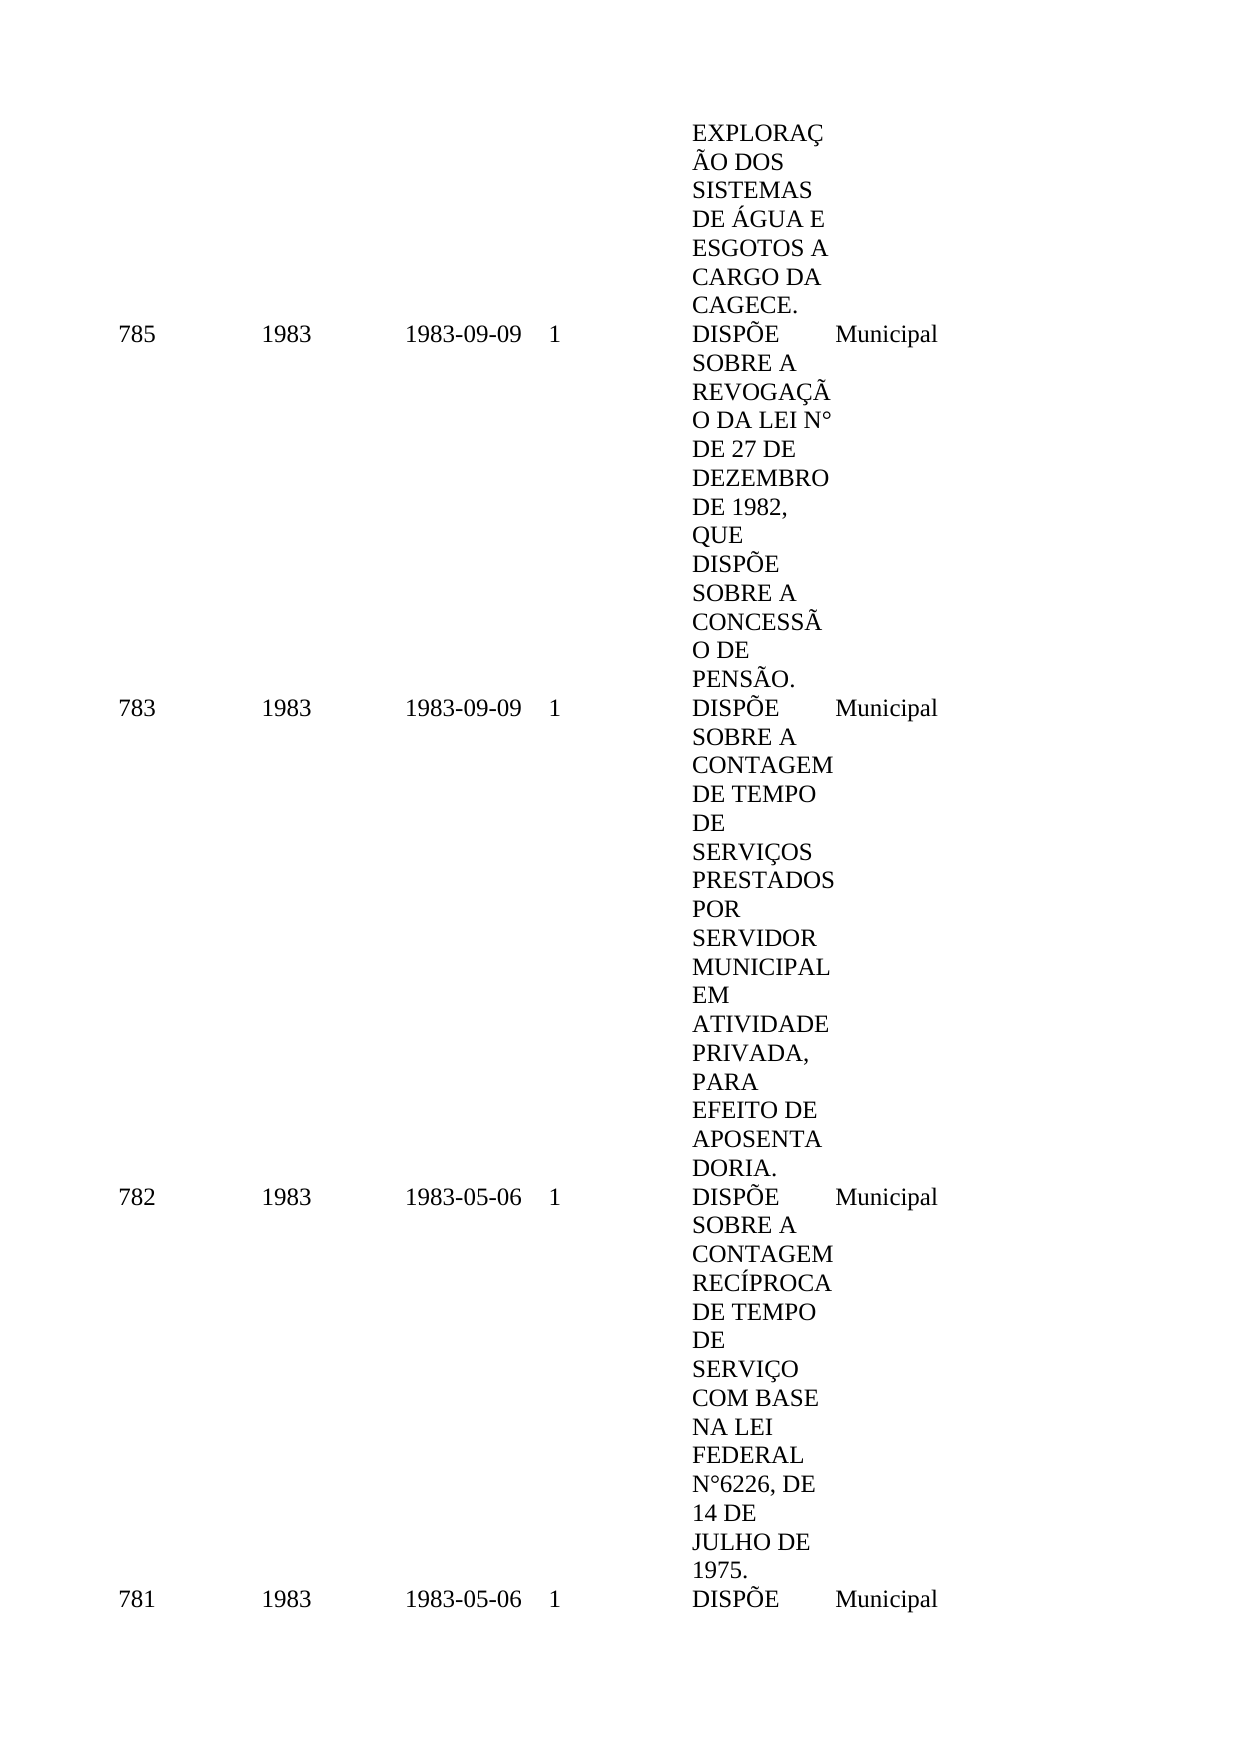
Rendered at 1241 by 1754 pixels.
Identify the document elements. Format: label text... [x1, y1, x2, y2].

table_cell 1983 [261, 1584, 405, 1613]
table_cell [979, 118, 1122, 319]
table_cell 1983-09-09 [405, 693, 548, 1182]
table_cell 1983-05-06 [405, 1182, 548, 1584]
table_cell 1 [548, 319, 692, 693]
table_cell EXPLORAÇÃO DOS SISTEMAS DE ÁGUA E ESGOTOS A CARGO DA CAGECE. [692, 118, 835, 319]
table_cell [979, 1584, 1122, 1613]
table_cell 1983 [261, 1182, 405, 1584]
table_cell [835, 118, 979, 319]
table_cell DISPÕE [692, 1584, 835, 1613]
table_cell [979, 693, 1122, 1182]
table_cell [405, 118, 548, 319]
table_cell [548, 118, 692, 319]
table_cell 1983-05-06 [405, 1584, 548, 1613]
table_cell 1 [548, 693, 692, 1182]
table_cell 1983 [261, 319, 405, 693]
table_cell DISPÕE SOBRE A CONTAGEM RECÍPROCA DE TEMPO DE SERVIÇO COM BASE NA LEI FEDERAL N°6226, DE 14 DE JULHO DE 1975. [692, 1182, 835, 1584]
table_cell DISPÕE SOBRE A REVOGAÇÃO DA LEI N° DE 27 DE DEZEMBRO DE 1982, QUE DISPÕE SOBRE A CONCESSÃO DE PENSÃO. [692, 319, 835, 693]
table_cell 783 [118, 693, 261, 1182]
table_cell [261, 118, 405, 319]
table_cell [118, 118, 261, 319]
table_cell 1 [548, 1584, 692, 1613]
table_cell 785 [118, 319, 261, 693]
table_cell 1 [548, 1182, 692, 1584]
table_cell 1983 [261, 693, 405, 1182]
table_cell [979, 319, 1122, 693]
table_cell Municipal [835, 693, 979, 1182]
table_cell 782 [118, 1182, 261, 1584]
table_cell DISPÕE SOBRE A CONTAGEM DE TEMPO DE SERVIÇOS PRESTADOS POR SERVIDOR MUNICIPAL EM ATIVIDADE PRIVADA, PARA EFEITO DE APOSENTADORIA. [692, 693, 835, 1182]
table_cell Municipal [835, 1584, 979, 1613]
table_cell Municipal [835, 1182, 979, 1584]
table_cell 1983-09-09 [405, 319, 548, 693]
table_cell Municipal [835, 319, 979, 693]
table_cell 781 [118, 1584, 261, 1613]
table_cell [979, 1182, 1122, 1584]
